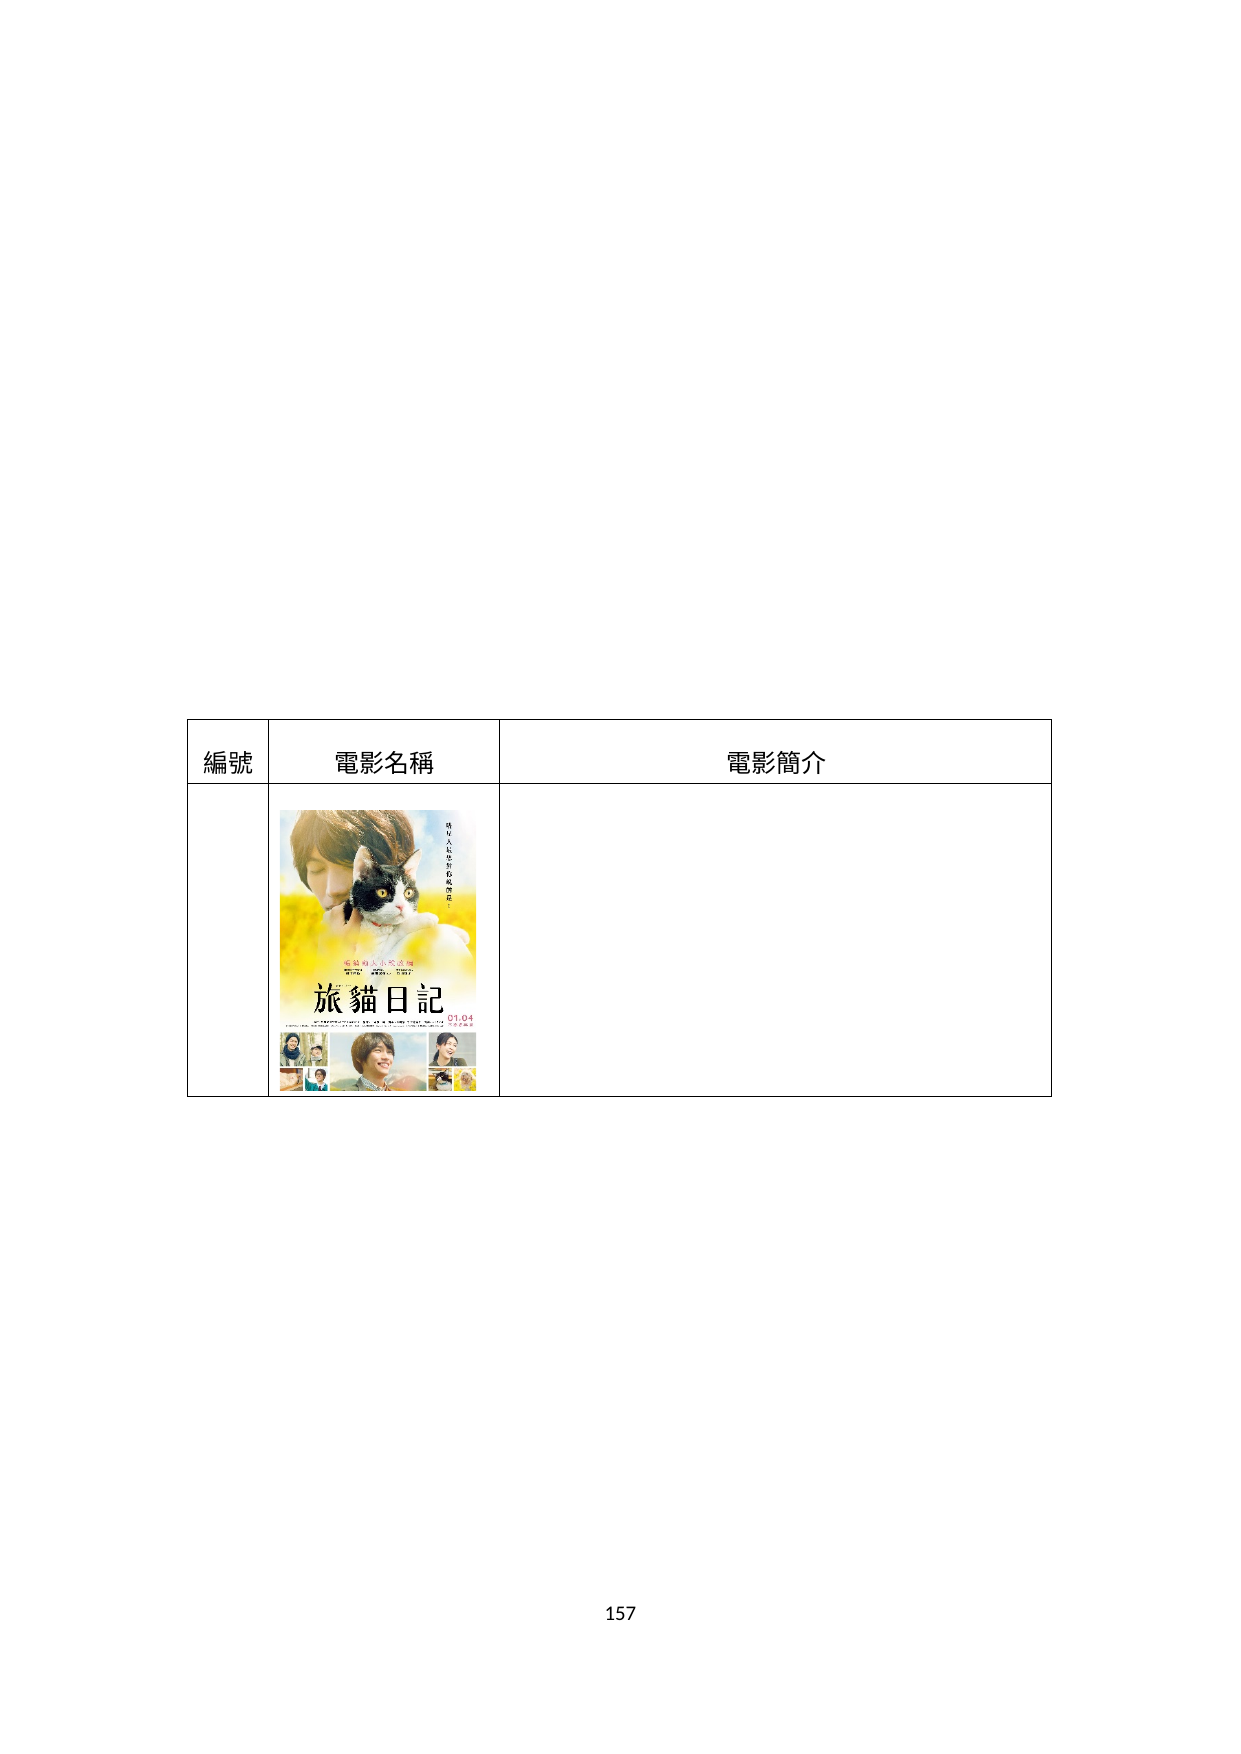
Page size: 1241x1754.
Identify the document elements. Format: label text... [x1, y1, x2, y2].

table_cell [269, 784, 499, 1096]
table_cell [188, 784, 268, 1096]
table_header 電影名稱 [269, 720, 499, 783]
table_header 電影簡介 [500, 720, 1051, 783]
table_header 編號 [188, 720, 268, 783]
table_cell [500, 784, 1051, 1096]
